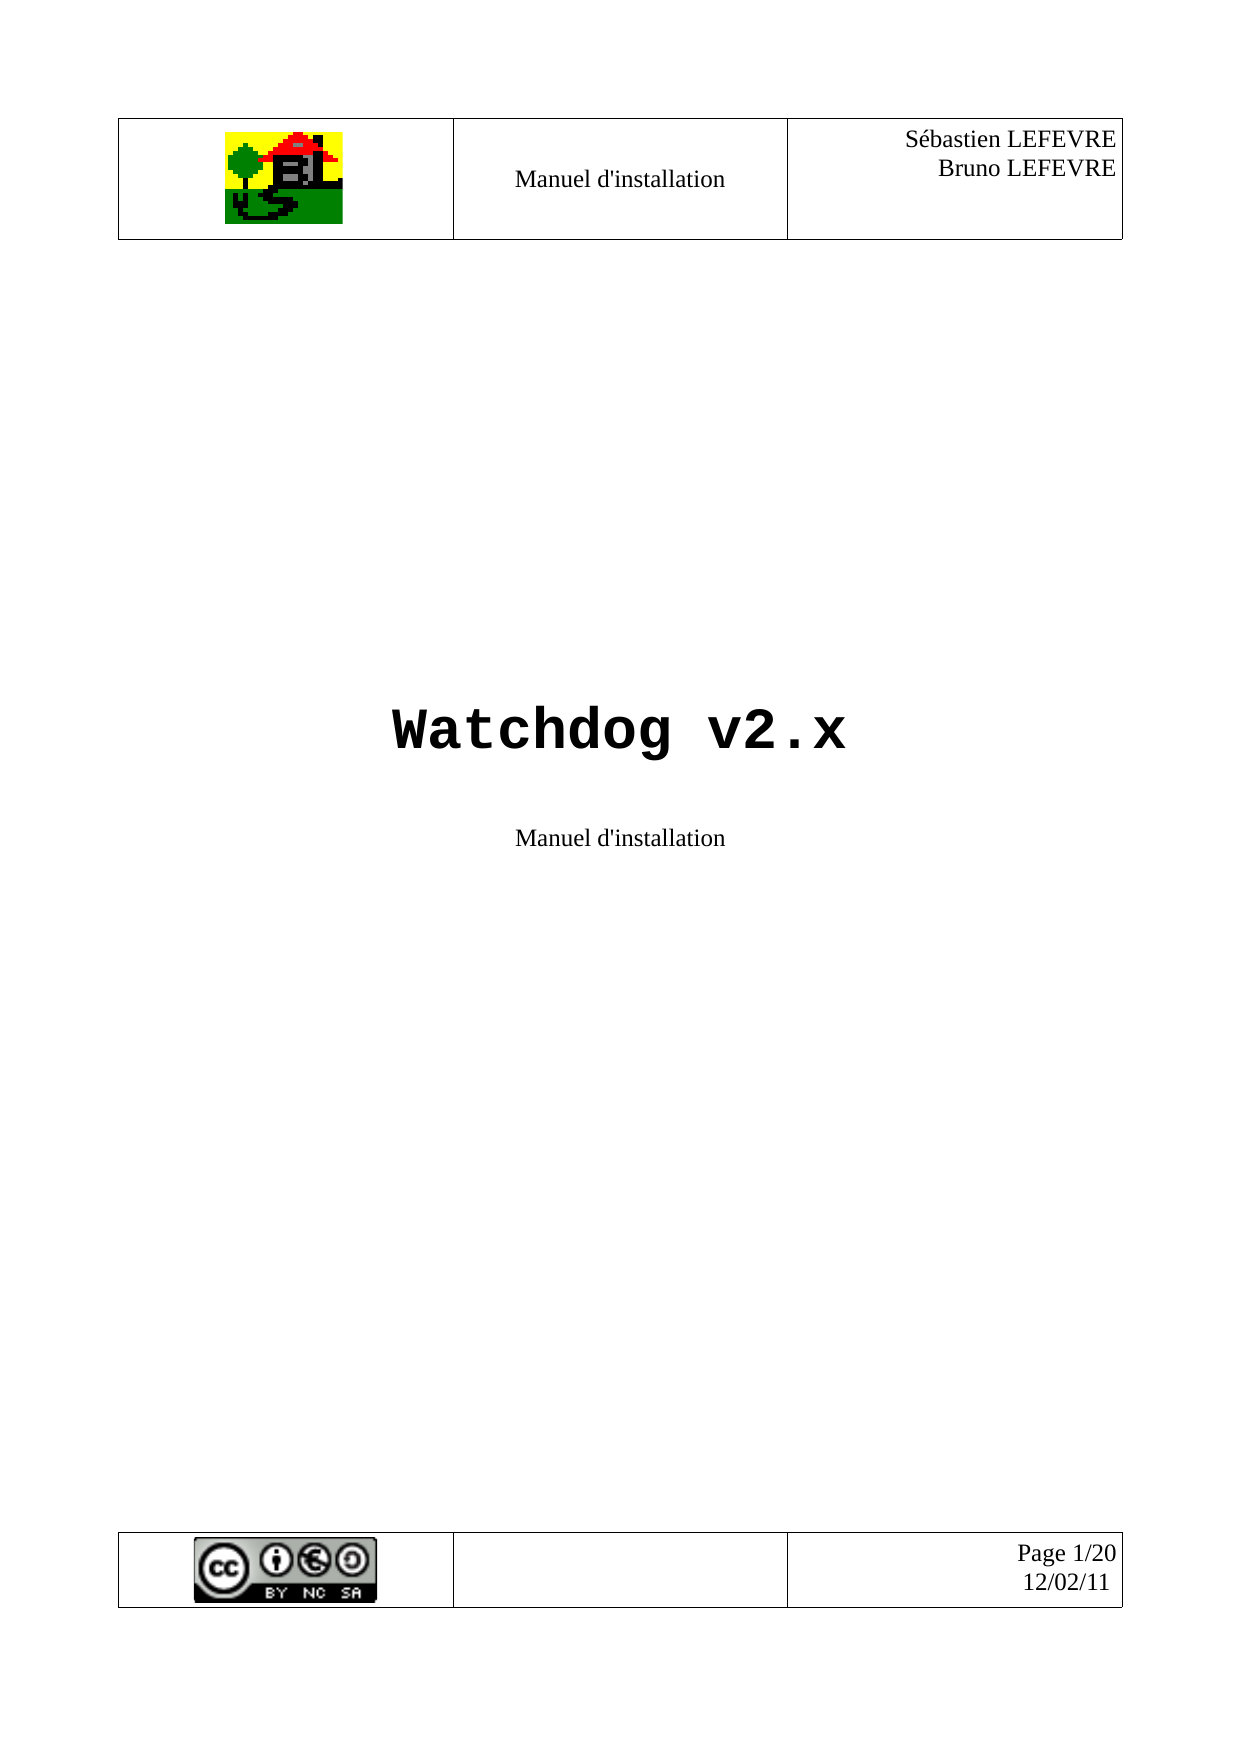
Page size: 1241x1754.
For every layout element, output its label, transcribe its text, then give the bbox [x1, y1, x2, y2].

text Watchdog v2.x [118, 700, 1122, 766]
text Manuel d'installation [118, 823, 1122, 852]
picture [193, 1537, 378, 1603]
picture [225, 132, 343, 224]
